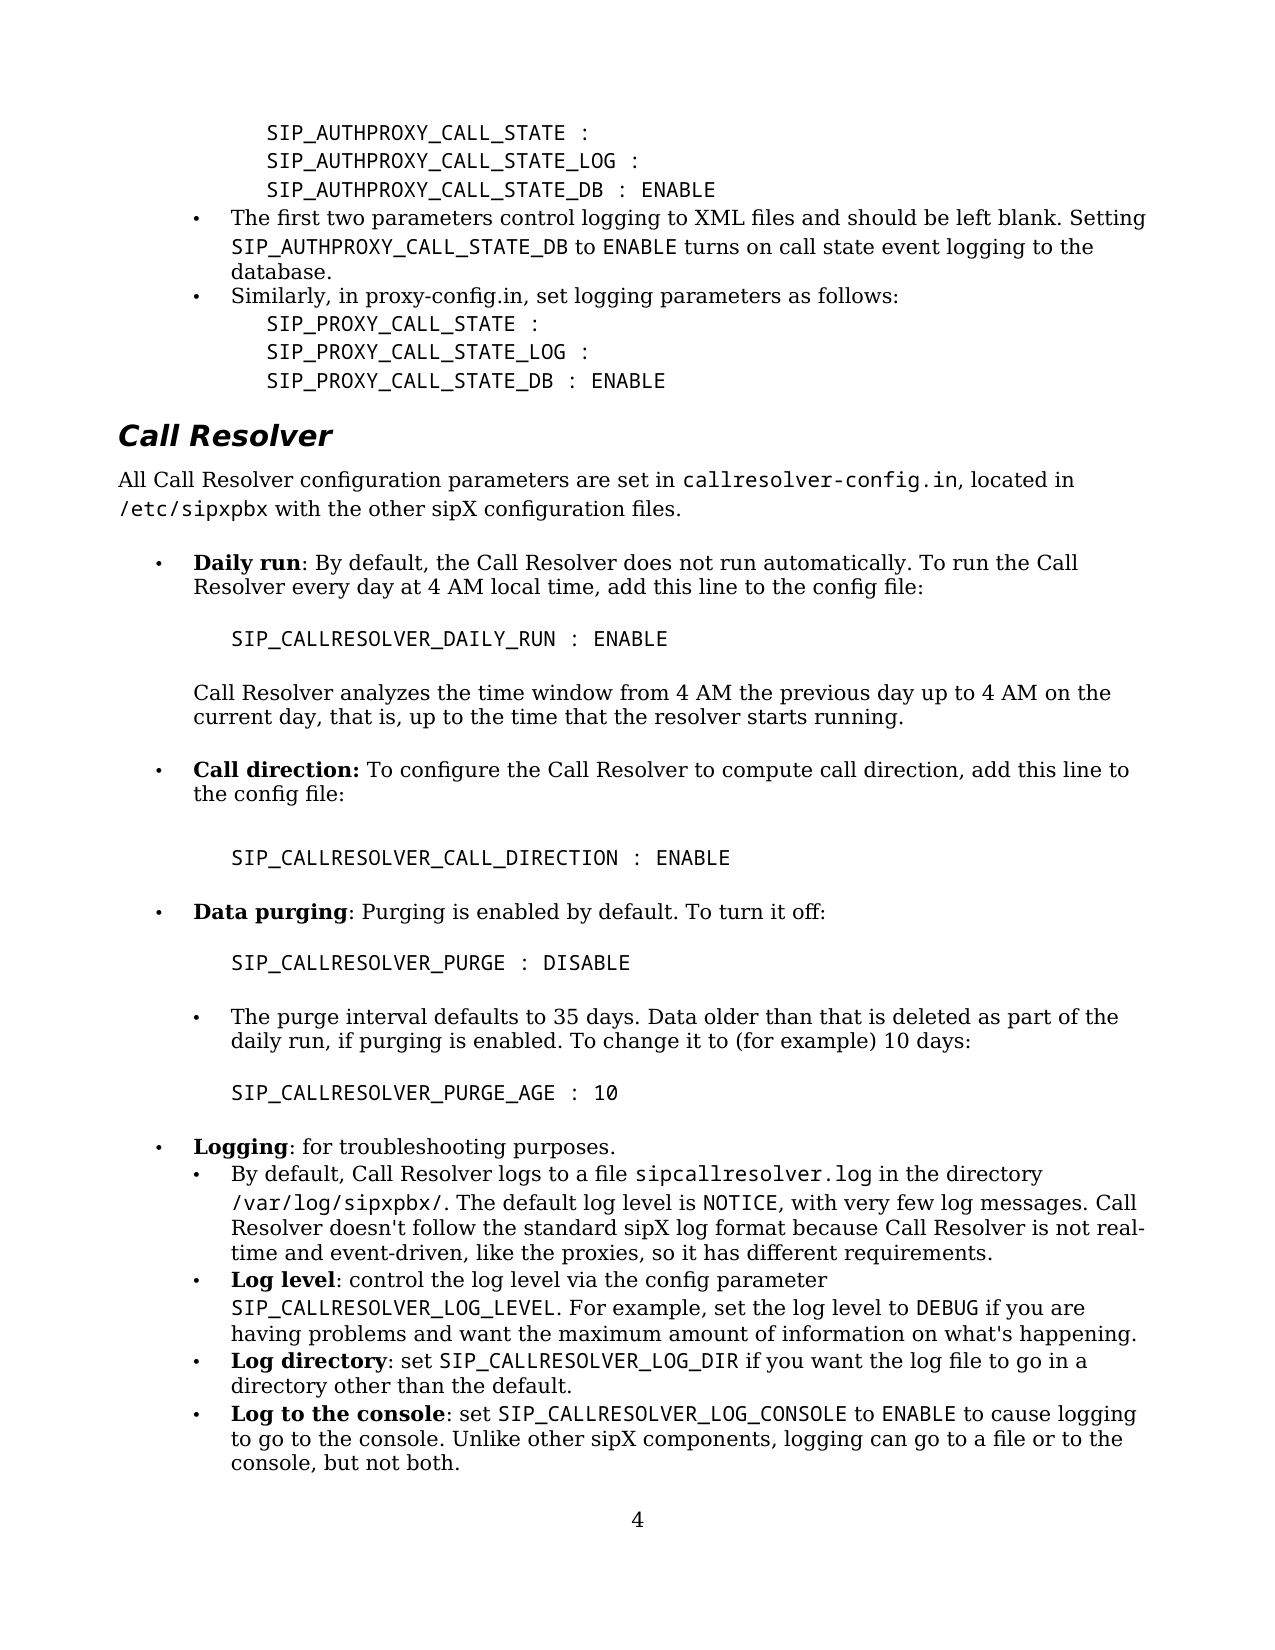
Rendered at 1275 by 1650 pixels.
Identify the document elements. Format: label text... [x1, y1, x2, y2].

text SIP_AUTHPROXY_CALL_STATE_DB : ENABLE [266, 175, 1157, 203]
list Daily run: By default, the Call Resolver does not run automatically. To run the Call Resolver every day at 4 AM local time, add this line to the config file: [156, 551, 1157, 600]
text SIP_PROXY_CALL_STATE_DB : ENABLE [266, 366, 1157, 394]
list Log to the console: set SIP_CALLRESOLVER_LOG_CONSOLE to ENABLE to cause logging to go to the console. Unlike other sipX components, logging can go to a file or to the console, but not both. [193, 1399, 1157, 1476]
text SIP_CALLRESOLVER_CALL_DIRECTION : ENABLE [231, 843, 1157, 871]
text SIP_AUTHPROXY_CALL_STATE_LOG : [266, 147, 1157, 175]
text All Call Resolver configuration parameters are set in callresolver-config.in, located in /etc/sipxpbx with the other sipX configuration files. [118, 466, 1157, 522]
text SIP_CALLRESOLVER_PURGE : DISABLE [231, 948, 1157, 977]
list By default, Call Resolver logs to a file sipcallresolver.log in the directory /var/log/sipxpbx/. The default log level is NOTICE, with very few log messages. Call Resolver doesn't follow the standard sipX log format because Call Resolver is not real-time and event-driven, like the proxies, so it has different requirements. [193, 1159, 1157, 1265]
list Data purging: Purging is enabled by default. To turn it off: [156, 900, 1157, 924]
list The purge interval defaults to 35 days. Data older than that is deleted as part of the daily run, if purging is enabled. To change it to (for example) 10 days: [193, 1005, 1157, 1054]
list Log directory: set SIP_CALLRESOLVER_LOG_DIR if you want the log file to go in a directory other than the default. [193, 1346, 1157, 1399]
text SIP_CALLRESOLVER_DAILY_RUN : ENABLE [231, 624, 1157, 652]
list Call direction: To configure the Call Resolver to compute call direction, add this line to the config file: [156, 758, 1157, 807]
subtitle Call Resolver [118, 419, 1157, 453]
list Similarly, in proxy-config.in, set logging parameters as follows: [193, 284, 1157, 309]
text SIP_PROXY_CALL_STATE : [266, 309, 1157, 337]
list The first two parameters control logging to XML files and should be left blank. Setting SIP_AUTHPROXY_CALL_STATE_DB to ENABLE turns on call state event logging to the database. [193, 203, 1157, 284]
list Logging: for troubleshooting purposes. [156, 1135, 1157, 1159]
text SIP_AUTHPROXY_CALL_STATE : [266, 118, 1157, 147]
list Log level: control the log level via the config parameter SIP_CALLRESOLVER_LOG_LEVEL. For example, set the log level to DEBUG if you are having problems and want the maximum amount of information on what's happening. [193, 1265, 1157, 1346]
text SIP_PROXY_CALL_STATE_LOG : [266, 337, 1157, 366]
list SIP_CALLRESOLVER_PURGE_AGE : 10 [193, 1054, 1157, 1107]
text Call Resolver analyzes the time window from 4 AM the previous day up to 4 AM on the current day, that is, up to the time that the resolver starts running. [193, 681, 1157, 729]
